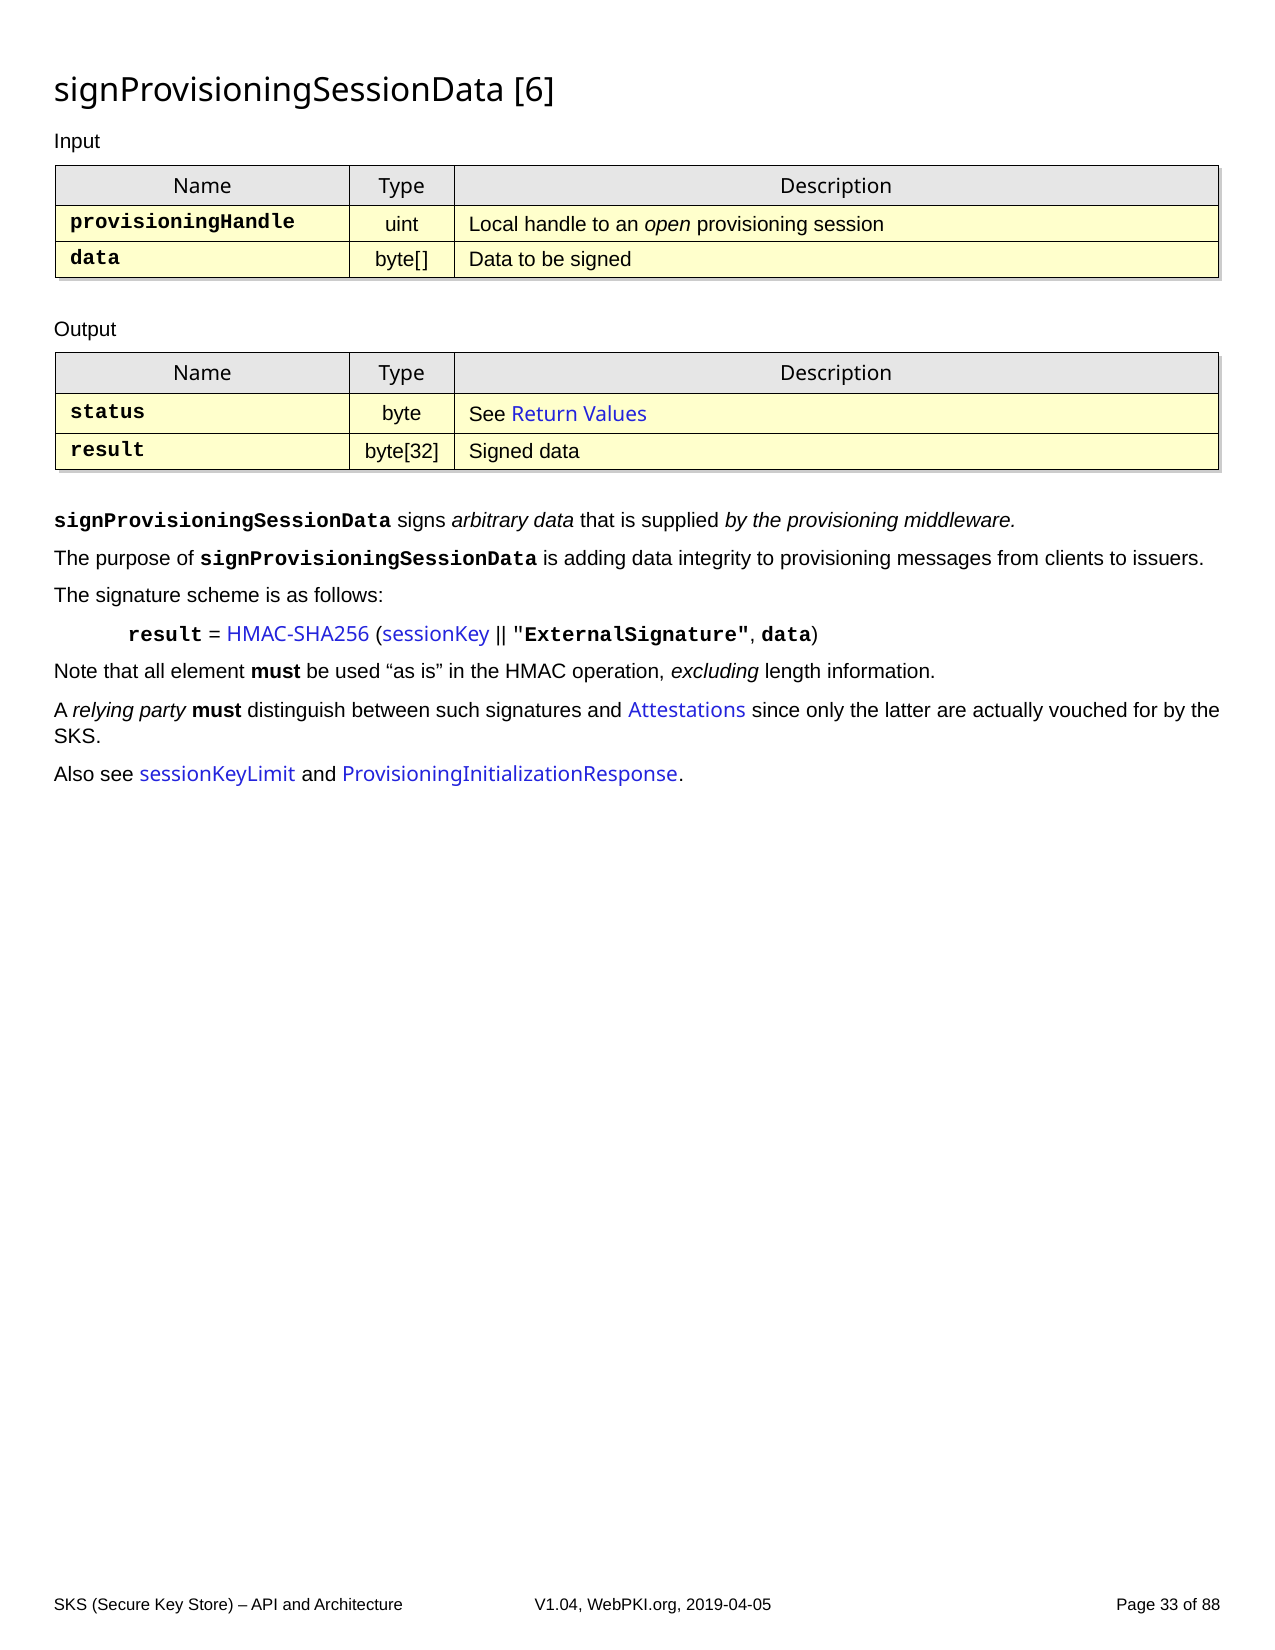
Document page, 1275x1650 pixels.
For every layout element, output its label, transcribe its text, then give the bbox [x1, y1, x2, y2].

table_cell data [56, 242, 349, 277]
table_cell See Return Values [455, 394, 1218, 433]
subtitle signProvisioningSessionData [6] [54, 66, 1221, 111]
text A relying party must distinguish between such signatures and Attestations since only the latter are actually vouched for by the SKS. [54, 695, 1221, 747]
text Also see sessionKeyLimit and ProvisioningInitializationResponse. [54, 759, 1221, 788]
table_header Description [455, 353, 1218, 393]
table_cell provisioningHandle [56, 206, 349, 241]
table_cell uint [350, 206, 454, 241]
table_cell status [56, 394, 349, 433]
table_header Name [56, 166, 349, 205]
table_cell Local handle to an open provisioning session [455, 206, 1218, 241]
text result = HMAC-SHA256 (sessionKey || "ExternalSignature", data) [54, 619, 1221, 648]
table_cell result [56, 434, 349, 469]
text Note that all element must be used “as is” in the HMAC operation, excluding length information. [54, 659, 1221, 683]
text signProvisioningSessionData signs arbitrary data that is supplied by the provisioning middleware. [54, 508, 1221, 534]
text The purpose of signProvisioningSessionData is adding data integrity to provisioning messages from clients to issuers. [54, 546, 1221, 572]
table_cell byte [350, 394, 454, 433]
table_header Name [56, 353, 349, 393]
table_header Type [350, 166, 454, 205]
text The signature scheme is as follows: [54, 583, 1221, 607]
table_header Type [350, 353, 454, 393]
text Output [54, 317, 1221, 341]
table_cell Signed data [455, 434, 1218, 469]
table_cell Data to be signed [455, 242, 1218, 277]
table_cell byte[ ] [350, 242, 454, 277]
table_cell byte[32] [350, 434, 454, 469]
table_header Description [455, 166, 1218, 205]
text Input [54, 129, 1221, 153]
